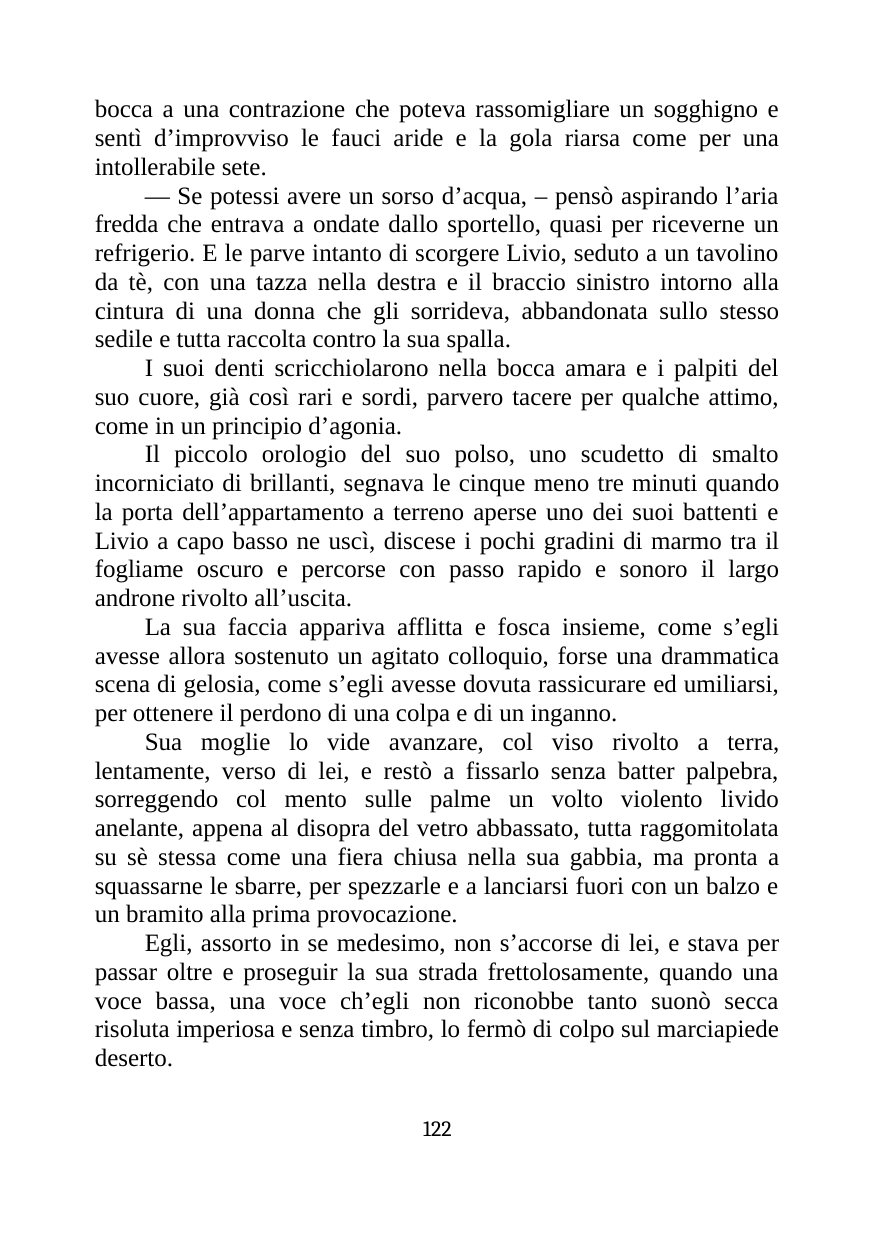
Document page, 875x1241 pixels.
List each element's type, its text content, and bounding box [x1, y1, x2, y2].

text — Se potessi avere un sorso d’acqua, – pensò aspirando l’aria fredda che entrava a ondate dallo sportello, quasi per riceverne un refrigerio. E le parve intanto di scorgere Livio, seduto a un tavolino da tè, con una tazza nella destra e il braccio sinistro intorno alla cintura di una donna che gli sorrideva, abbandonata sullo stesso sedile e tutta raccolta contro la sua spalla. [94, 181, 779, 353]
text Il piccolo orologio del suo polso, uno scudetto di smalto incorniciato di brillanti, segnava le cinque meno tre minuti quando la porta dell’appartamento a terreno aperse uno dei suoi battenti e Livio a capo basso ne uscì, discese i pochi gradini di marmo tra il fogliame oscuro e percorse con passo rapido e sonoro il largo androne rivolto all’uscita. [94, 439, 779, 612]
text Egli, assorto in se medesimo, non s’accorse di lei, e stava per passar oltre e proseguir la sua strada frettolosamente, quando una voce bassa, una voce ch’egli non riconobbe tanto suonò secca risoluta imperiosa e senza timbro, lo fermò di colpo sul marciapiede deserto. [94, 928, 779, 1072]
text I suoi denti scricchiolarono nella bocca amara e i palpiti del suo cuore, già così rari e sordi, parvero tacere per qualche attimo, come in un principio d’agonia. [94, 353, 779, 439]
text Sua moglie lo vide avanzare, col viso rivolto a terra, lentamente, verso di lei, e restò a fissarlo senza batter palpebra, sorreggendo col mento sulle palme un volto violento livido anelante, appena al disopra del vetro abbassato, tutta raggomitolata su sè stessa come una fiera chiusa nella sua gabbia, ma pronta a squassarne le sbarre, per spezzarle e a lanciarsi fuori con un balzo e un bramito alla prima provocazione. [94, 727, 779, 928]
text La sua faccia appariva afflitta e fosca insieme, come s’egli avesse allora sostenuto un agitato colloquio, forse una drammatica scena di gelosia, come s’egli avesse dovuta rassicurare ed umiliarsi, per ottenere il perdono di una colpa e di un inganno. [94, 612, 779, 727]
text bocca a una contrazione che poteva rassomigliare un sogghigno e sentì d’improvviso le fauci aride e la gola riarsa come per una intollerabile sete. [94, 94, 779, 181]
